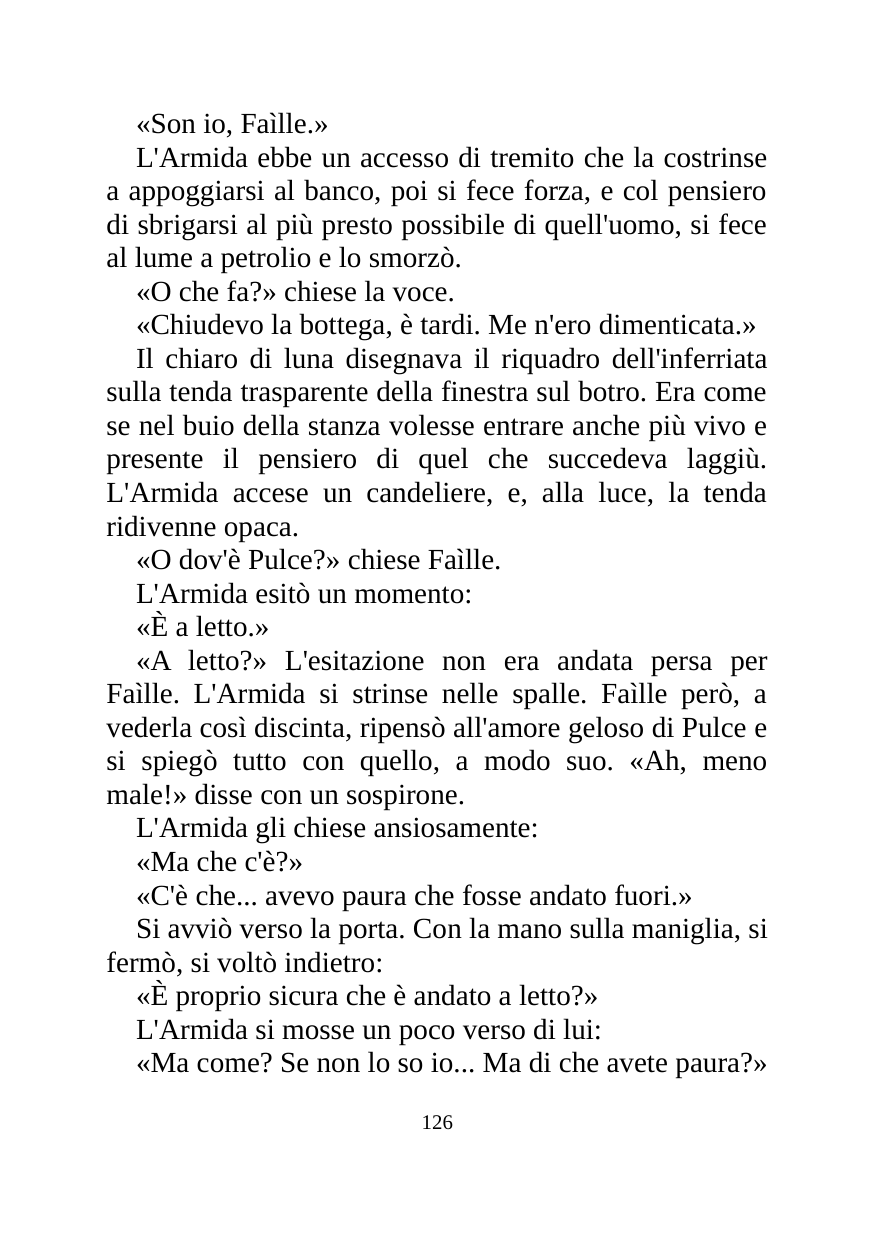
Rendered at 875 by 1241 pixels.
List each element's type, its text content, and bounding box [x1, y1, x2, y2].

text Si avviò verso la porta. Con la mano sulla maniglia, si fermò, si voltò indietro: [106, 911, 768, 978]
text «O dov'è Pulce?» chiese Faìlle. [106, 542, 768, 576]
text «Ma come? Se non lo so io... Ma di che avete paura?» [106, 1045, 768, 1079]
text «È proprio sicura che è andato a letto?» [106, 978, 768, 1012]
text L'Armida si mosse un poco verso di lui: [106, 1012, 768, 1045]
text Il chiaro di luna disegnava il riquadro dell'inferriata sulla tenda trasparente della finestra sul botro. Era come se nel buio della stanza volesse entrare anche più vivo e presente il pensiero di quel che succedeva laggiù. L'Armida accese un candeliere, e, alla luce, la tenda ridivenne opaca. [106, 341, 768, 542]
text L'Armida esitò un momento: [106, 576, 768, 609]
text «Son io, Faìlle.» [106, 106, 768, 140]
text «O che fa?» chiese la voce. [106, 274, 768, 307]
text L'Armida gli chiese ansiosamente: [106, 811, 768, 844]
text L'Armida ebbe un accesso di tremito che la costrinse a appoggiarsi al banco, poi si fece forza, e col pensiero di sbrigarsi al più presto possibile di quell'uomo, si fece al lume a petrolio e lo smorzò. [106, 140, 768, 274]
text «È a letto.» [106, 609, 768, 643]
text «C'è che... avevo paura che fosse andato fuori.» [106, 878, 768, 911]
text «Chiudevo la bottega, è tardi. Me n'ero dimenticata.» [106, 307, 768, 341]
text «Ma che c'è?» [106, 844, 768, 878]
text «A letto?» L'esitazione non era andata persa per Faìlle. L'Armida si strinse nelle spalle. Faìlle però, a vederla così discinta, ripensò all'amore geloso di Pulce e si spiegò tutto con quello, a modo suo. «Ah, meno male!» disse con un sospirone. [106, 643, 768, 811]
